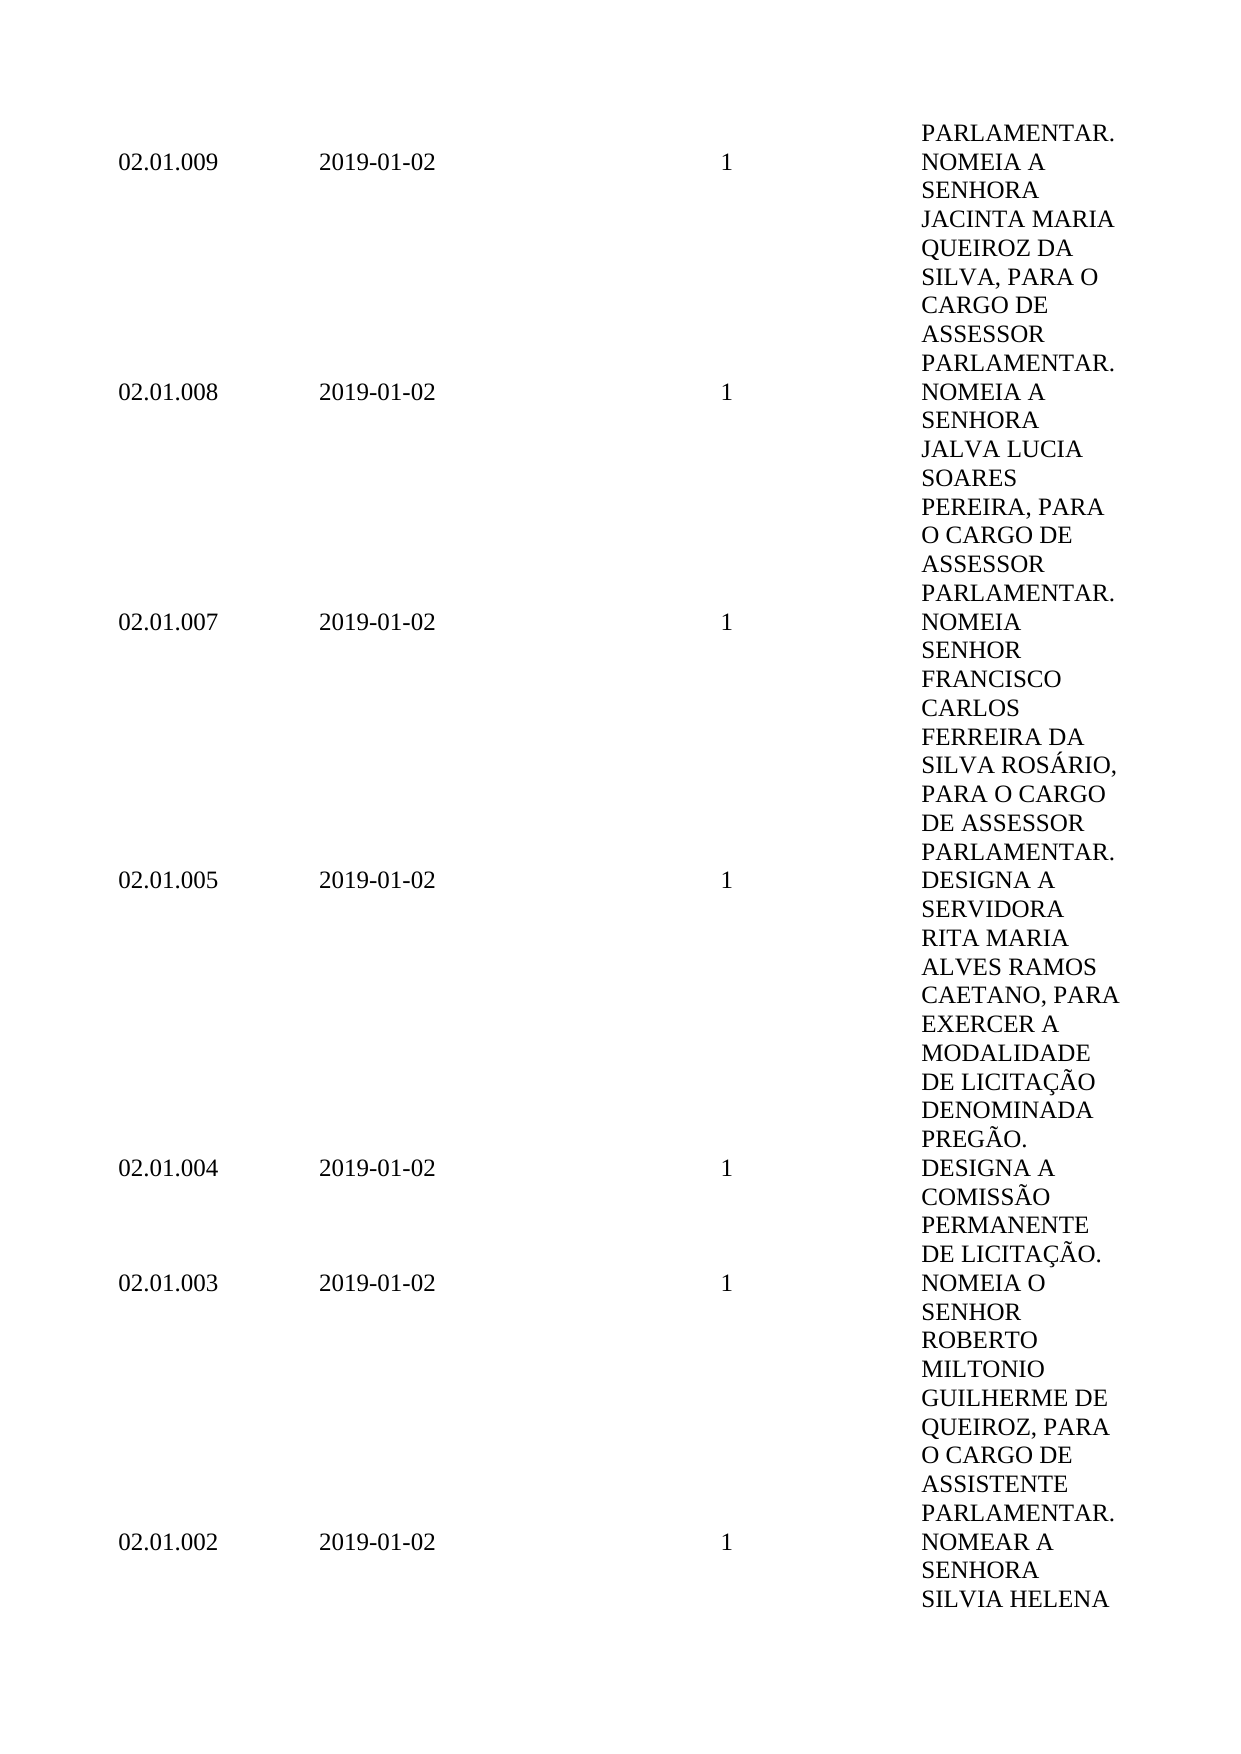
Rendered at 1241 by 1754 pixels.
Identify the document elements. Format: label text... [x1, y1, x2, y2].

table_cell [720, 118, 921, 147]
table_cell NOMEIA A SENHORA JALVA LUCIA SOARES PEREIRA, PARA O CARGO DE ASSESSOR PARLAMENTAR. [921, 377, 1122, 607]
table_cell [118, 118, 319, 147]
table_cell 02.01.007 [118, 607, 319, 866]
table_cell DESIGNA A SERVIDORA RITA MARIA ALVES RAMOS CAETANO, PARA EXERCER A MODALIDADE DE LICITAÇÃO DENOMINADA PREGÃO. [921, 866, 1122, 1153]
table_cell 2019-01-02 [319, 1268, 519, 1527]
table_cell 2019-01-02 [319, 377, 519, 607]
table_cell DESIGNA A COMISSÃO PERMANENTE DE LICITAÇÃO. [921, 1153, 1122, 1268]
table_cell 1 [720, 866, 921, 1153]
table_cell 2019-01-02 [319, 147, 519, 377]
table_cell 02.01.009 [118, 147, 319, 377]
table_cell 02.01.004 [118, 1153, 319, 1268]
table_cell 02.01.005 [118, 866, 319, 1153]
table_cell PARLAMENTAR. [921, 118, 1122, 147]
table_cell 1 [720, 607, 921, 866]
table_cell NOMEIA A SENHORA JACINTA MARIA QUEIROZ DA SILVA, PARA O CARGO DE ASSESSOR PARLAMENTAR. [921, 147, 1122, 377]
table_cell 2019-01-02 [319, 1527, 519, 1613]
table_cell 1 [720, 1268, 921, 1527]
table_cell [520, 866, 720, 1153]
table_cell 02.01.008 [118, 377, 319, 607]
table_cell 02.01.003 [118, 1268, 319, 1527]
table_cell NOMEIA SENHOR FRANCISCO CARLOS FERREIRA DA SILVA ROSÁRIO, PARA O CARGO DE ASSESSOR PARLAMENTAR. [921, 607, 1122, 866]
table_cell [520, 1527, 720, 1613]
table_cell 1 [720, 1527, 921, 1613]
table_cell 2019-01-02 [319, 1153, 519, 1268]
table_cell [319, 118, 519, 147]
table_cell 2019-01-02 [319, 866, 519, 1153]
table_cell [520, 1153, 720, 1268]
table_cell [520, 1268, 720, 1527]
table_cell NOMEAR A SENHORA SILVIA HELENA [921, 1527, 1122, 1613]
table_cell [520, 147, 720, 377]
table_cell 1 [720, 377, 921, 607]
table_cell 2019-01-02 [319, 607, 519, 866]
table_cell 1 [720, 1153, 921, 1268]
table_cell 1 [720, 147, 921, 377]
table_cell [520, 118, 720, 147]
table_cell [520, 377, 720, 607]
table_cell NOMEIA O SENHOR ROBERTO MILTONIO GUILHERME DE QUEIROZ, PARA O CARGO DE ASSISTENTE PARLAMENTAR. [921, 1268, 1122, 1527]
table_cell [520, 607, 720, 866]
table_cell 02.01.002 [118, 1527, 319, 1613]
